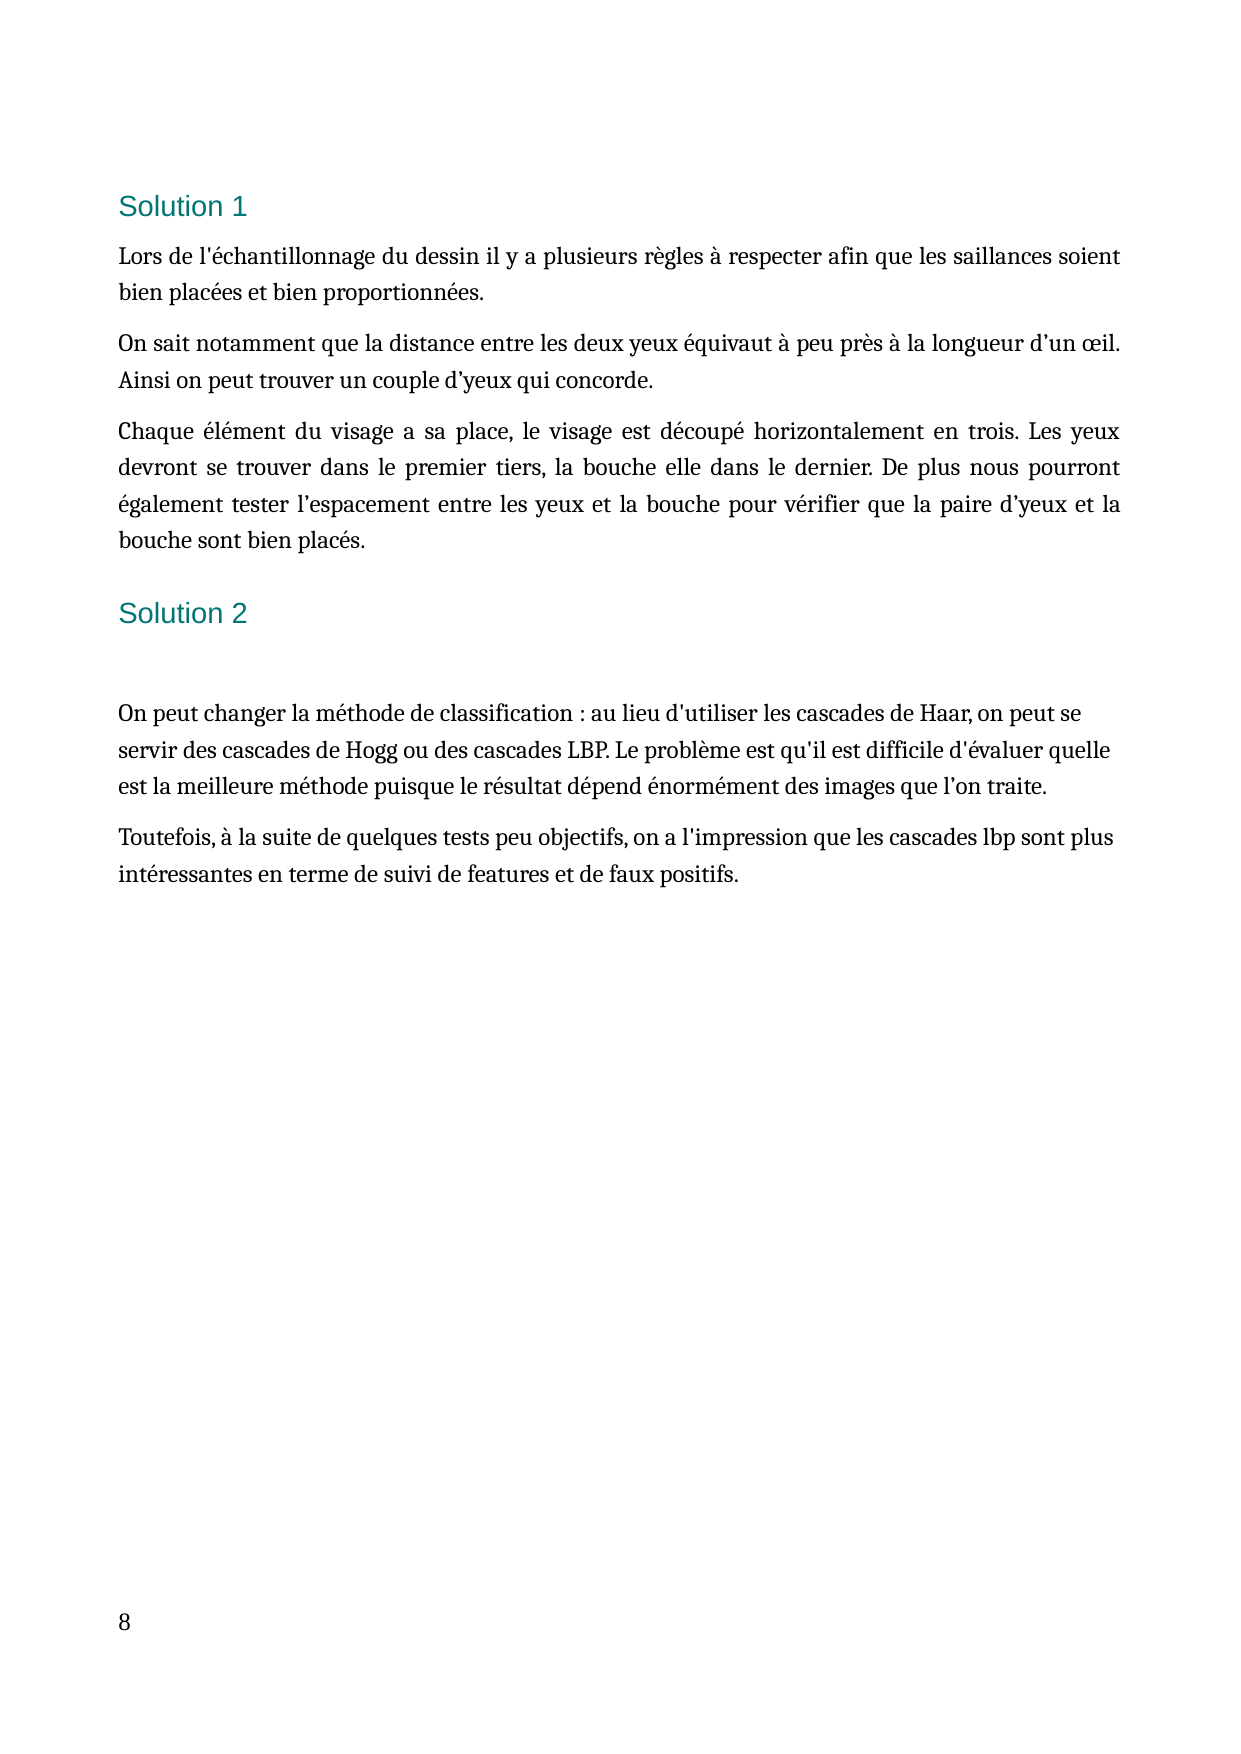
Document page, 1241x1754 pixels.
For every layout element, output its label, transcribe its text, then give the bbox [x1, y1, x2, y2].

text Lors de l'échantillonnage du dessin il y a plusieurs règles à respecter afin que les saillances soient bien placées et bien proportionnées. [118, 235, 1122, 308]
text Chaque élément du visage a sa place, le visage est découpé horizontalement en trois. Les yeux devront se trouver dans le premier tiers, la bouche elle dans le dernier. De plus nous pourront également tester l’espacement entre les yeux et la bouche pour vérifier que la paire d’yeux et la bouche sont bien placés. [118, 410, 1122, 556]
text On sait notamment que la distance entre les deux yeux équivaut à peu près à la longueur d’un œil. Ainsi on peut trouver un couple d’yeux qui concorde. [118, 323, 1122, 396]
text On peut changer la méthode de classification : au lieu d'utiliser les cascades de Haar, on peut se servir des cascades de Hogg ou des cascades LBP. Le problème est qu'il est difficile d'évaluer quelle est la meilleure méthode puisque le résultat dépend énormément des images que l’on traite. [118, 693, 1122, 802]
subtitle Solution 1 [118, 189, 1122, 223]
text Toutefois, à la suite de quelques tests peu objectifs, on a l'impression que les cascades lbp sont plus intéressantes en terme de suivi de features et de faux positifs. [118, 817, 1122, 889]
subtitle Solution 2 [118, 596, 1122, 629]
